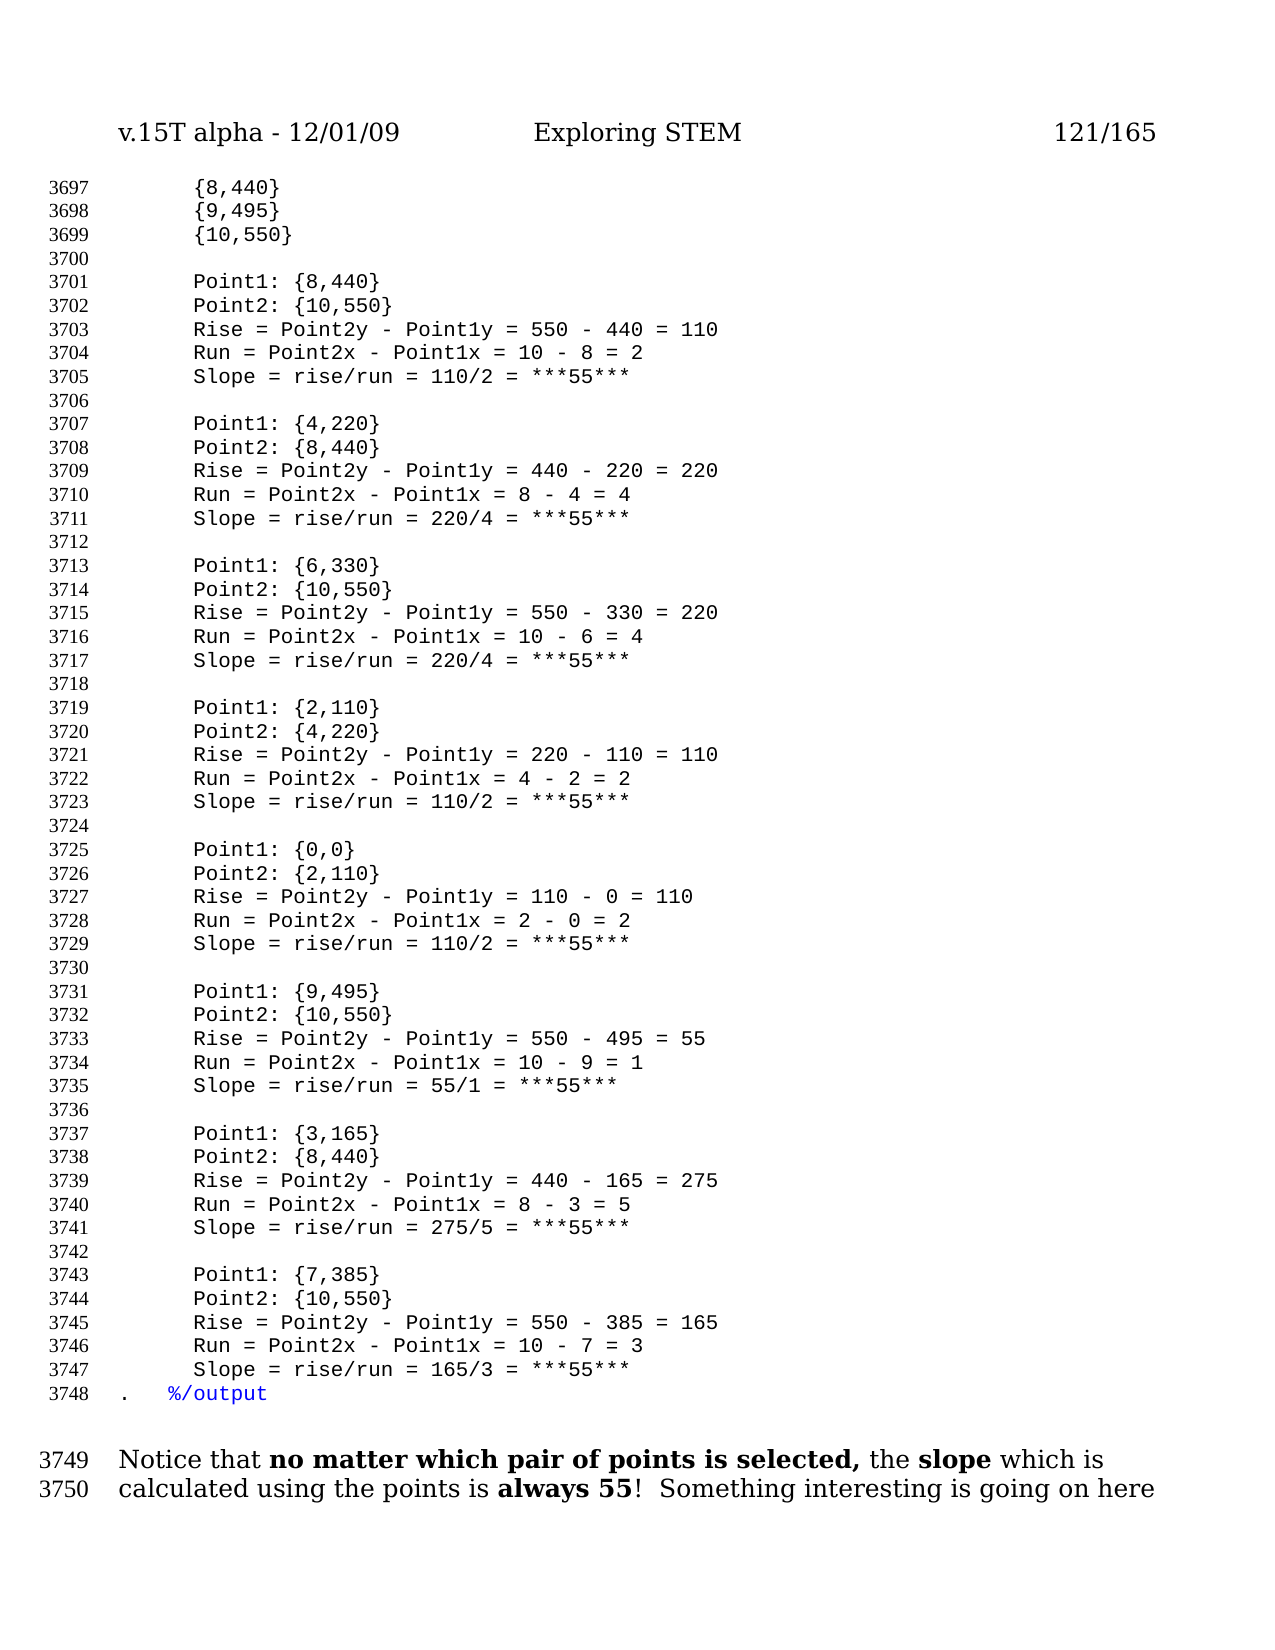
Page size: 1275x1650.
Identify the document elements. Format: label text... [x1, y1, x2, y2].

text Rise = Point2y - Point1y = 440 - 165 = 275 [118, 1170, 1157, 1193]
text Point1: {0,0} [118, 839, 1157, 862]
text Point2: {2,110} [118, 862, 1157, 886]
text Point2: {10,550} [118, 1288, 1157, 1312]
text Point1: {2,110} [118, 697, 1157, 721]
text {9,495} [118, 200, 1157, 224]
text Rise = Point2y - Point1y = 220 - 110 = 110 [118, 744, 1157, 768]
text Slope = rise/run = 110/2 = ***55*** [118, 366, 1157, 389]
text Notice that no matter which pair of points is selected, the slope which is calculated using the points is always 55! Something interesting is going on here [118, 1445, 1157, 1503]
text Rise = Point2y - Point1y = 440 - 220 = 220 [118, 461, 1157, 484]
text Rise = Point2y - Point1y = 550 - 440 = 110 [118, 319, 1157, 342]
text Slope = rise/run = 110/2 = ***55*** [118, 792, 1157, 815]
text Point1: {6,330} [118, 555, 1157, 579]
text Rise = Point2y - Point1y = 110 - 0 = 110 [118, 886, 1157, 910]
text Point1: {4,220} [118, 413, 1157, 437]
text Point1: {8,440} [118, 271, 1157, 295]
text Point1: {7,385} [118, 1264, 1157, 1288]
text Point2: {8,440} [118, 437, 1157, 461]
text {8,440} [118, 177, 1157, 200]
text Point2: {10,550} [118, 295, 1157, 319]
text Point1: {3,165} [118, 1123, 1157, 1146]
text Point2: {4,220} [118, 721, 1157, 744]
text Slope = rise/run = 220/4 = ***55*** [118, 650, 1157, 673]
text Rise = Point2y - Point1y = 550 - 330 = 220 [118, 602, 1157, 626]
text Slope = rise/run = 55/1 = ***55*** [118, 1075, 1157, 1099]
text Run = Point2x - Point1x = 10 - 9 = 1 [118, 1052, 1157, 1075]
text {10,550} [118, 224, 1157, 248]
text Point1: {9,495} [118, 981, 1157, 1004]
text Run = Point2x - Point1x = 10 - 7 = 3 [118, 1335, 1157, 1359]
text Slope = rise/run = 275/5 = ***55*** [118, 1217, 1157, 1241]
text Slope = rise/run = 165/3 = ***55*** [118, 1359, 1157, 1383]
text Run = Point2x - Point1x = 10 - 8 = 2 [118, 342, 1157, 366]
text Point2: {10,550} [118, 1004, 1157, 1028]
text Slope = rise/run = 110/2 = ***55*** [118, 933, 1157, 957]
text Run = Point2x - Point1x = 8 - 3 = 5 [118, 1193, 1157, 1217]
text Point2: {8,440} [118, 1146, 1157, 1170]
text Run = Point2x - Point1x = 10 - 6 = 4 [118, 626, 1157, 650]
text Rise = Point2y - Point1y = 550 - 495 = 55 [118, 1028, 1157, 1052]
text . %/output [118, 1383, 1157, 1406]
text Point2: {10,550} [118, 579, 1157, 602]
text Slope = rise/run = 220/4 = ***55*** [118, 508, 1157, 531]
text Run = Point2x - Point1x = 2 - 0 = 2 [118, 910, 1157, 933]
text Rise = Point2y - Point1y = 550 - 385 = 165 [118, 1312, 1157, 1335]
text Run = Point2x - Point1x = 8 - 4 = 4 [118, 484, 1157, 508]
text Run = Point2x - Point1x = 4 - 2 = 2 [118, 768, 1157, 792]
